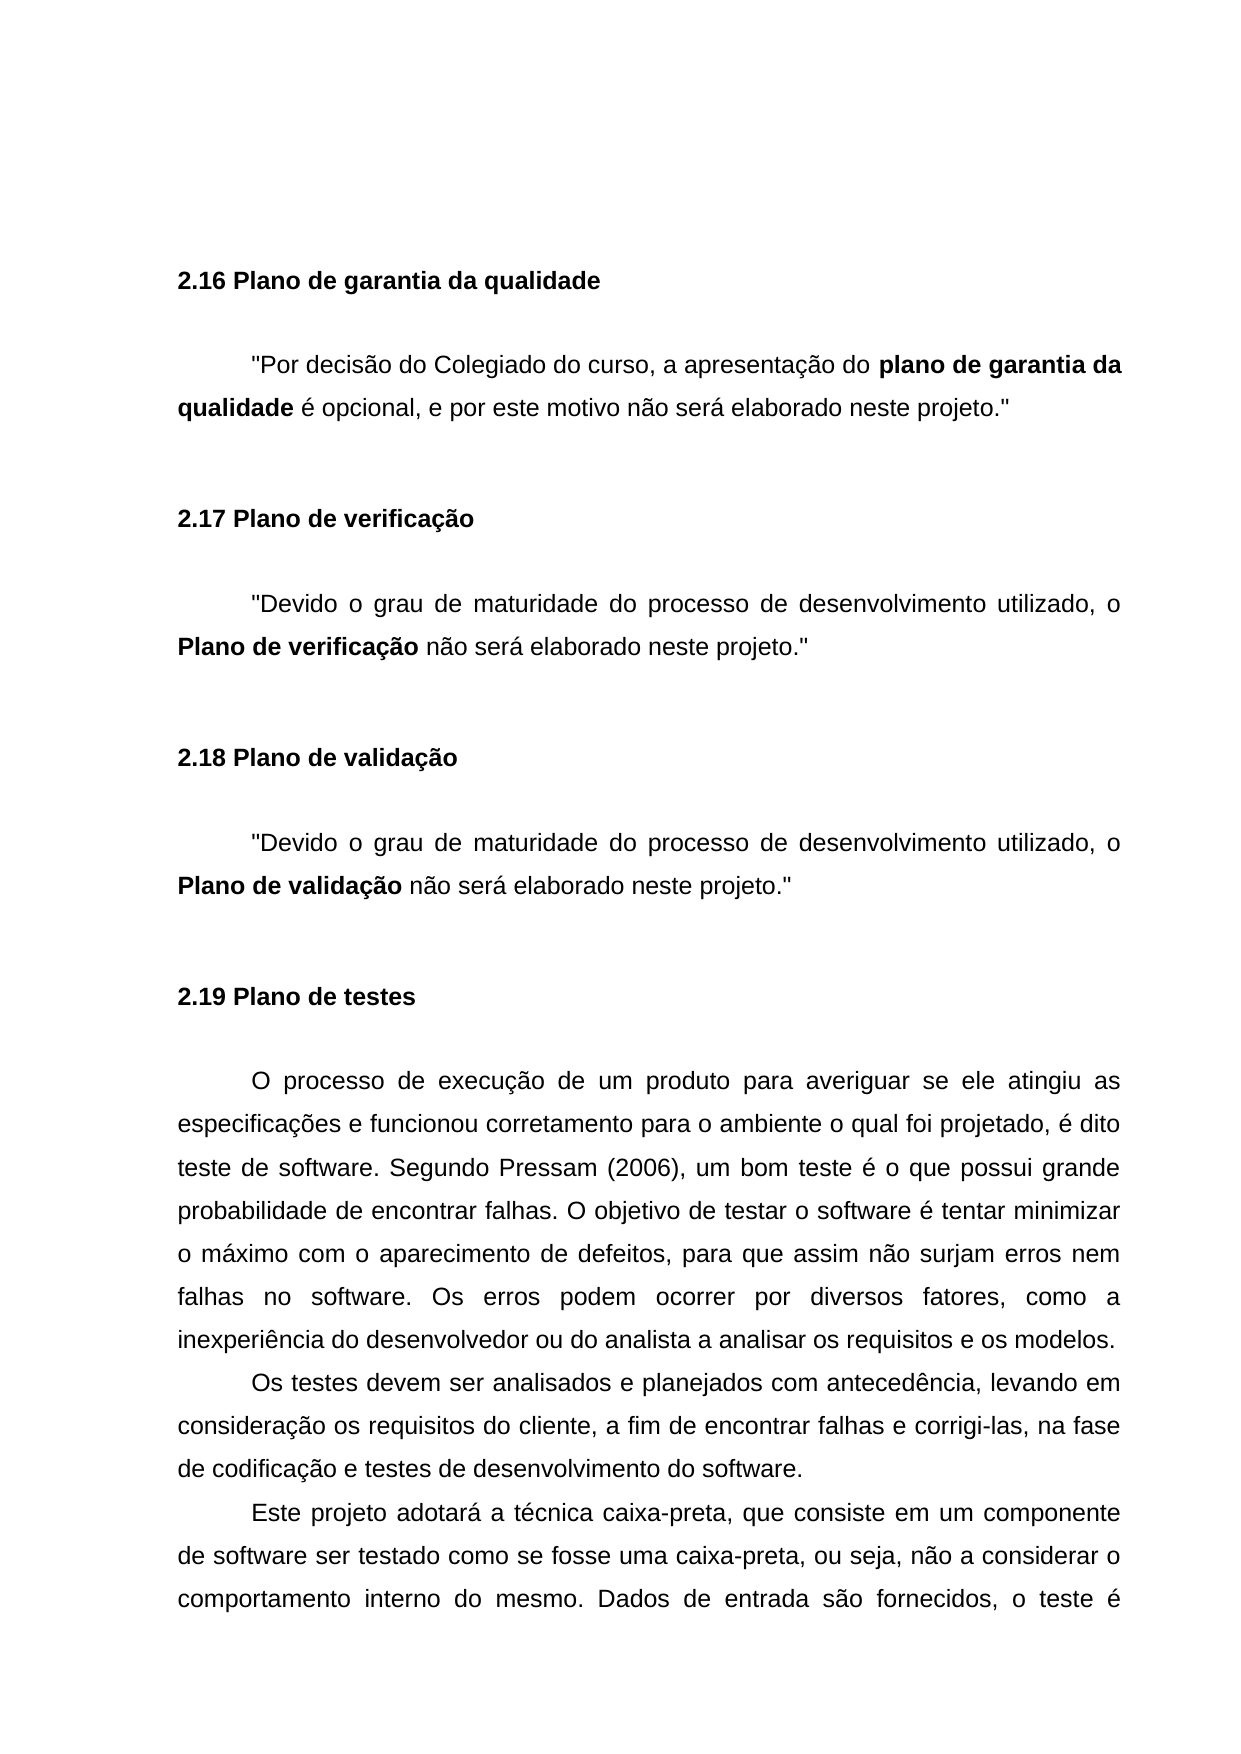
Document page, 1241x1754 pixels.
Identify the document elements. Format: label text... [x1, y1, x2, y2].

text "Devido o grau de maturidade do processo de desenvolvimento utilizado, o Plano de validação não será elaborado neste projeto." [177, 828, 1122, 899]
text O processo de execução de um produto para averiguar se ele atingiu as especificações e funcionou corretamento para o ambiente o qual foi projetado, é dito teste de software. Segundo Pressam (2006), um bom teste é o que possui grande probabilidade de encontrar falhas. O objetivo de testar o software é tentar minimizar o máximo com o aparecimento de defeitos, para que assim não surjam erros nem falhas no software. Os erros podem ocorrer por diversos fatores, como a inexperiência do desenvolvedor ou do analista a analisar os requisitos e os modelos. [177, 1066, 1122, 1354]
text "Devido o grau de maturidade do processo de desenvolvimento utilizado, o Plano de verificação não será elaborado neste projeto." [177, 589, 1122, 661]
subtitle 2.17 Plano de verificação [177, 504, 1122, 533]
subtitle 2.19 Plano de testes [177, 982, 1122, 1011]
text "Por decisão do Colegiado do curso, a apresentação do plano de garantia da qualidade é opcional, e por este motivo não será elaborado neste projeto." [177, 350, 1122, 422]
subtitle 2.16 Plano de garantia da qualidade [177, 266, 1122, 294]
text Os testes devem ser analisados e planejados com antecedência, levando em consideração os requisitos do cliente, a fim de encontrar falhas e corrigi-las, na fase de codificação e testes de desenvolvimento do software. [177, 1368, 1122, 1483]
subtitle 2.18 Plano de validação [177, 743, 1122, 772]
text Este projeto adotará a técnica caixa-preta, que consiste em um componente de software ser testado como se fosse uma caixa-preta, ou seja, não a considerar o comportamento interno do mesmo. Dados de entrada são fornecidos, o teste é [177, 1498, 1122, 1613]
